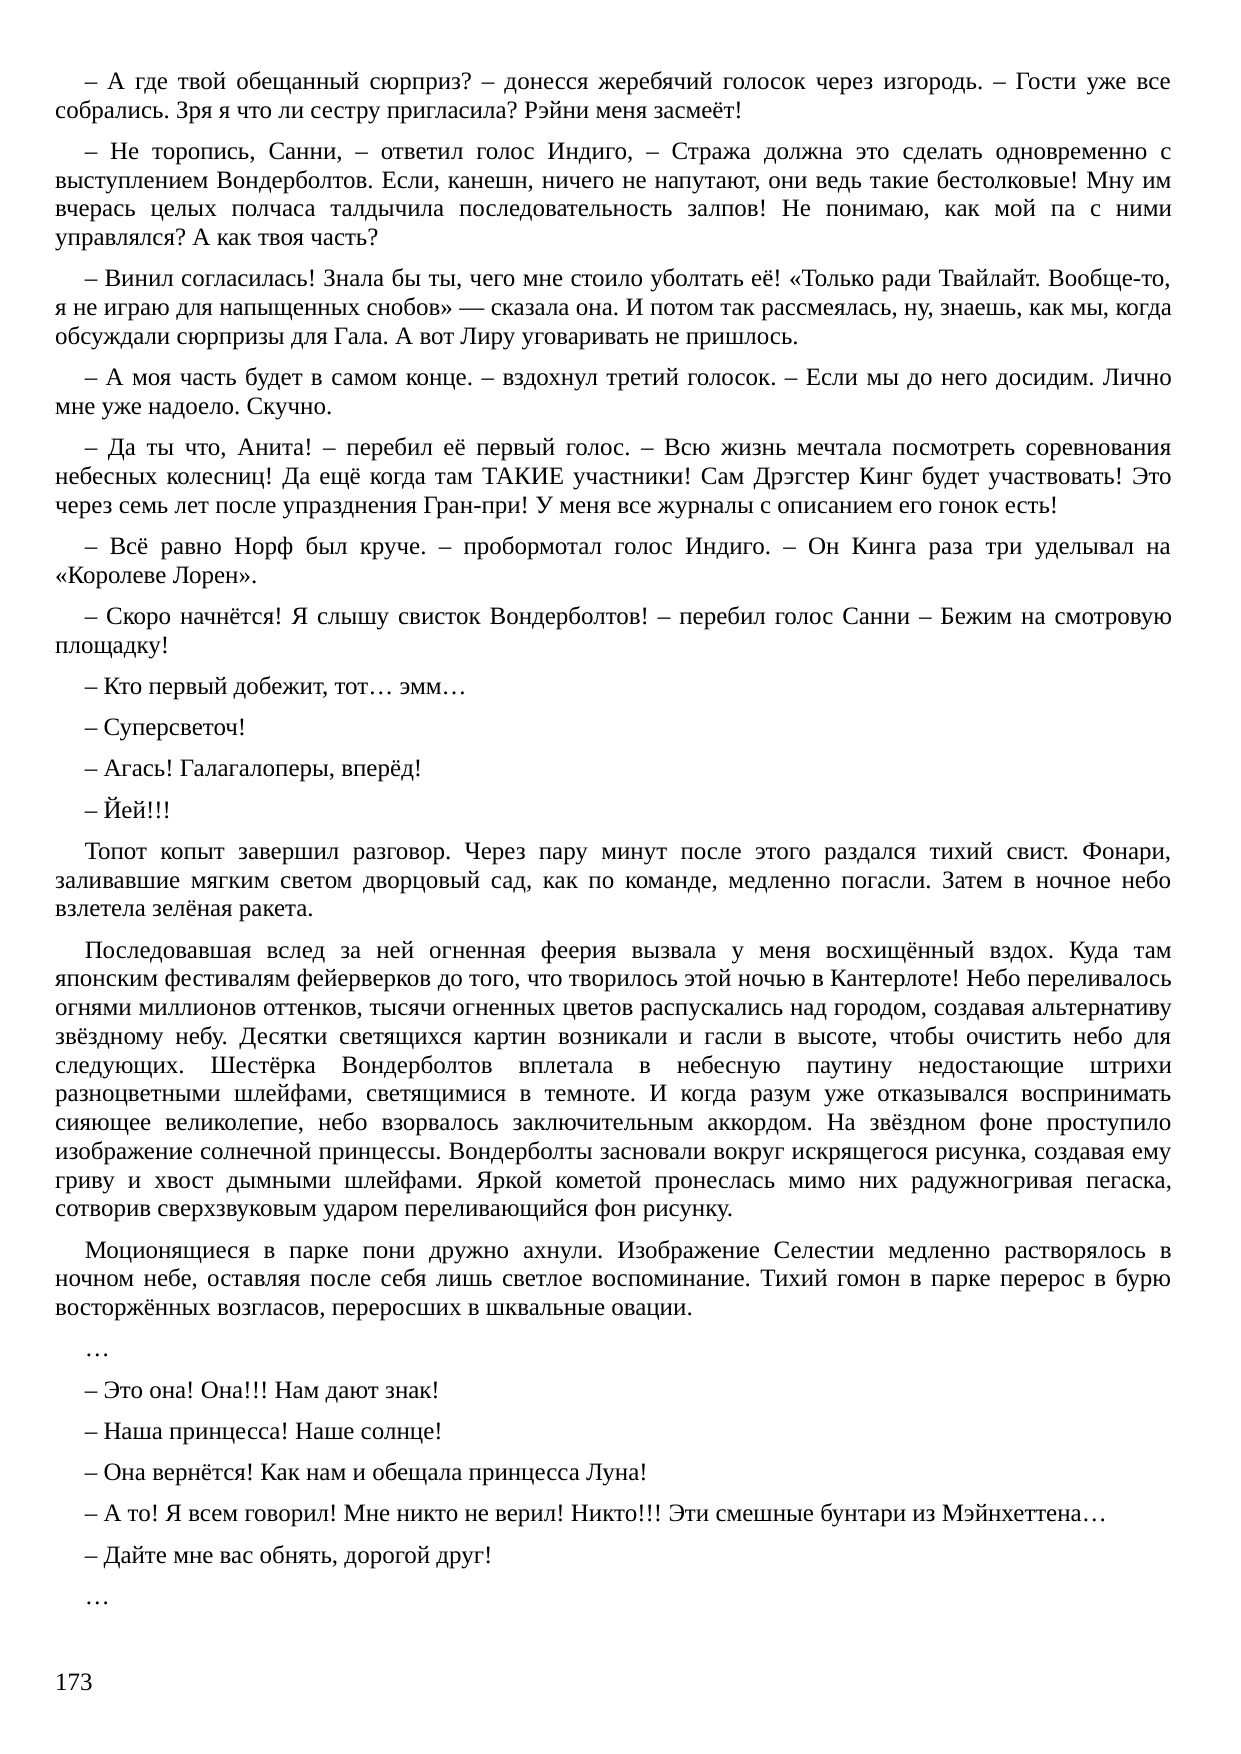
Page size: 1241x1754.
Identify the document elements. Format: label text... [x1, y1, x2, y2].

text – А моя часть будет в самом конце. – вздохнул третий голосок. – Если мы до него досидим. Лично мне уже надоело. Скучно. [55, 362, 1173, 420]
text – Кто первый добежит, тот… эмм… [55, 671, 1173, 700]
text – Всё равно Норф был круче. – пробормотал голос Индиго. – Он Кинга раза три уделывал на «Королеве Лорен». [55, 531, 1173, 588]
text – Йей!!! [55, 795, 1173, 823]
text … [55, 1581, 1173, 1610]
text – Наша принцесса! Наше солнце! [55, 1416, 1173, 1445]
text Последовавшая вслед за ней огненная феерия вызвала у меня восхищённый вздох. Куда там японским фестивалям фейерверков до того, что творилось этой ночью в Кантерлоте! Небо переливалось огнями миллионов оттенков, тысячи огненных цветов распускались над городом, создавая альтернативу звёздному небу. Десятки светящихся картин возникали и гасли в высоте, чтобы очистить небо для следующих. Шестёрка Вондерболтов вплетала в небесную паутину недостающие штрихи разноцветными шлейфами, светящимися в темноте. И когда разум уже отказывался воспринимать сияющее великолепие, небо взорвалось заключительным аккордом. На звёздном фоне проступило изображение солнечной принцессы. Вондерболты засновали вокруг искрящегося рисунка, создавая ему гриву и хвост дымными шлейфами. Яркой кометой пронеслась мимо них радужногривая пегаска, сотворив сверхзвуковым ударом переливающийся фон рисунку. [55, 935, 1173, 1222]
text – Агась! Галагалоперы, вперёд! [55, 753, 1173, 782]
text – А где твой обещанный сюрприз? – донесся жеребячий голосок через изгородь. – Гости уже все собрались. Зря я что ли сестру пригласила? Рэйни меня засмеёт! [55, 66, 1173, 123]
text – Суперсветоч! [55, 712, 1173, 741]
text – Она вернётся! Как нам и обещала принцесса Луна! [55, 1457, 1173, 1486]
text – А то! Я всем говорил! Мне никто не верил! Никто!!! Эти смешные бунтари из Мэйнхеттена… [55, 1498, 1173, 1527]
text Моционящиеся в парке пони дружно ахнули. Изображение Селестии медленно растворялось в ночном небе, оставляя после себя лишь светлое воспоминание. Тихий гомон в парке перерос в бурю восторжённых возгласов, переросших в шквальные овации. [55, 1235, 1173, 1321]
text – Винил согласилась! Знала бы ты, чего мне стоило уболтать её! «Только ради Твайлайт. Вообще-то, я не играю для напыщенных снобов» — сказала она. И потом так рассмеялась, ну, знаешь, как мы, когда обсуждали сюрпризы для Гала. А вот Лиру уговаривать не пришлось. [55, 263, 1173, 350]
text – Дайте мне вас обнять, дорогой друг! [55, 1540, 1173, 1568]
text Топот копыт завершил разговор. Через пару минут после этого раздался тихий свист. Фонари, заливавшие мягким светом дворцовый сад, как по команде, медленно погасли. Затем в ночное небо взлетела зелёная ракета. [55, 836, 1173, 922]
text … [55, 1333, 1173, 1362]
text – Не торопись, Санни, – ответил голос Индиго, – Стража должна это сделать одновременно с выступлением Вондерболтов. Если, канешн, ничего не напутают, они ведь такие бестолковые! Мну им вчерась целых полчаса талдычила последовательность залпов! Не понимаю, как мой па с ними управлялся? А как твоя часть? [55, 136, 1173, 251]
text – Это она! Она!!! Нам дают знак! [55, 1375, 1173, 1403]
text – Скоро начнётся! Я слышу свисток Вондерболтов! – перебил голос Санни – Бежим на смотровую площадку! [55, 601, 1173, 658]
text – Да ты что, Анита! – перебил её первый голос. – Всю жизнь мечтала посмотреть соревнования небесных колесниц! Да ещё когда там ТАКИЕ участники! Сам Дрэгстер Кинг будет участвовать! Это через семь лет после упразднения Гран-при! У меня все журналы с описанием его гонок есть! [55, 432, 1173, 518]
